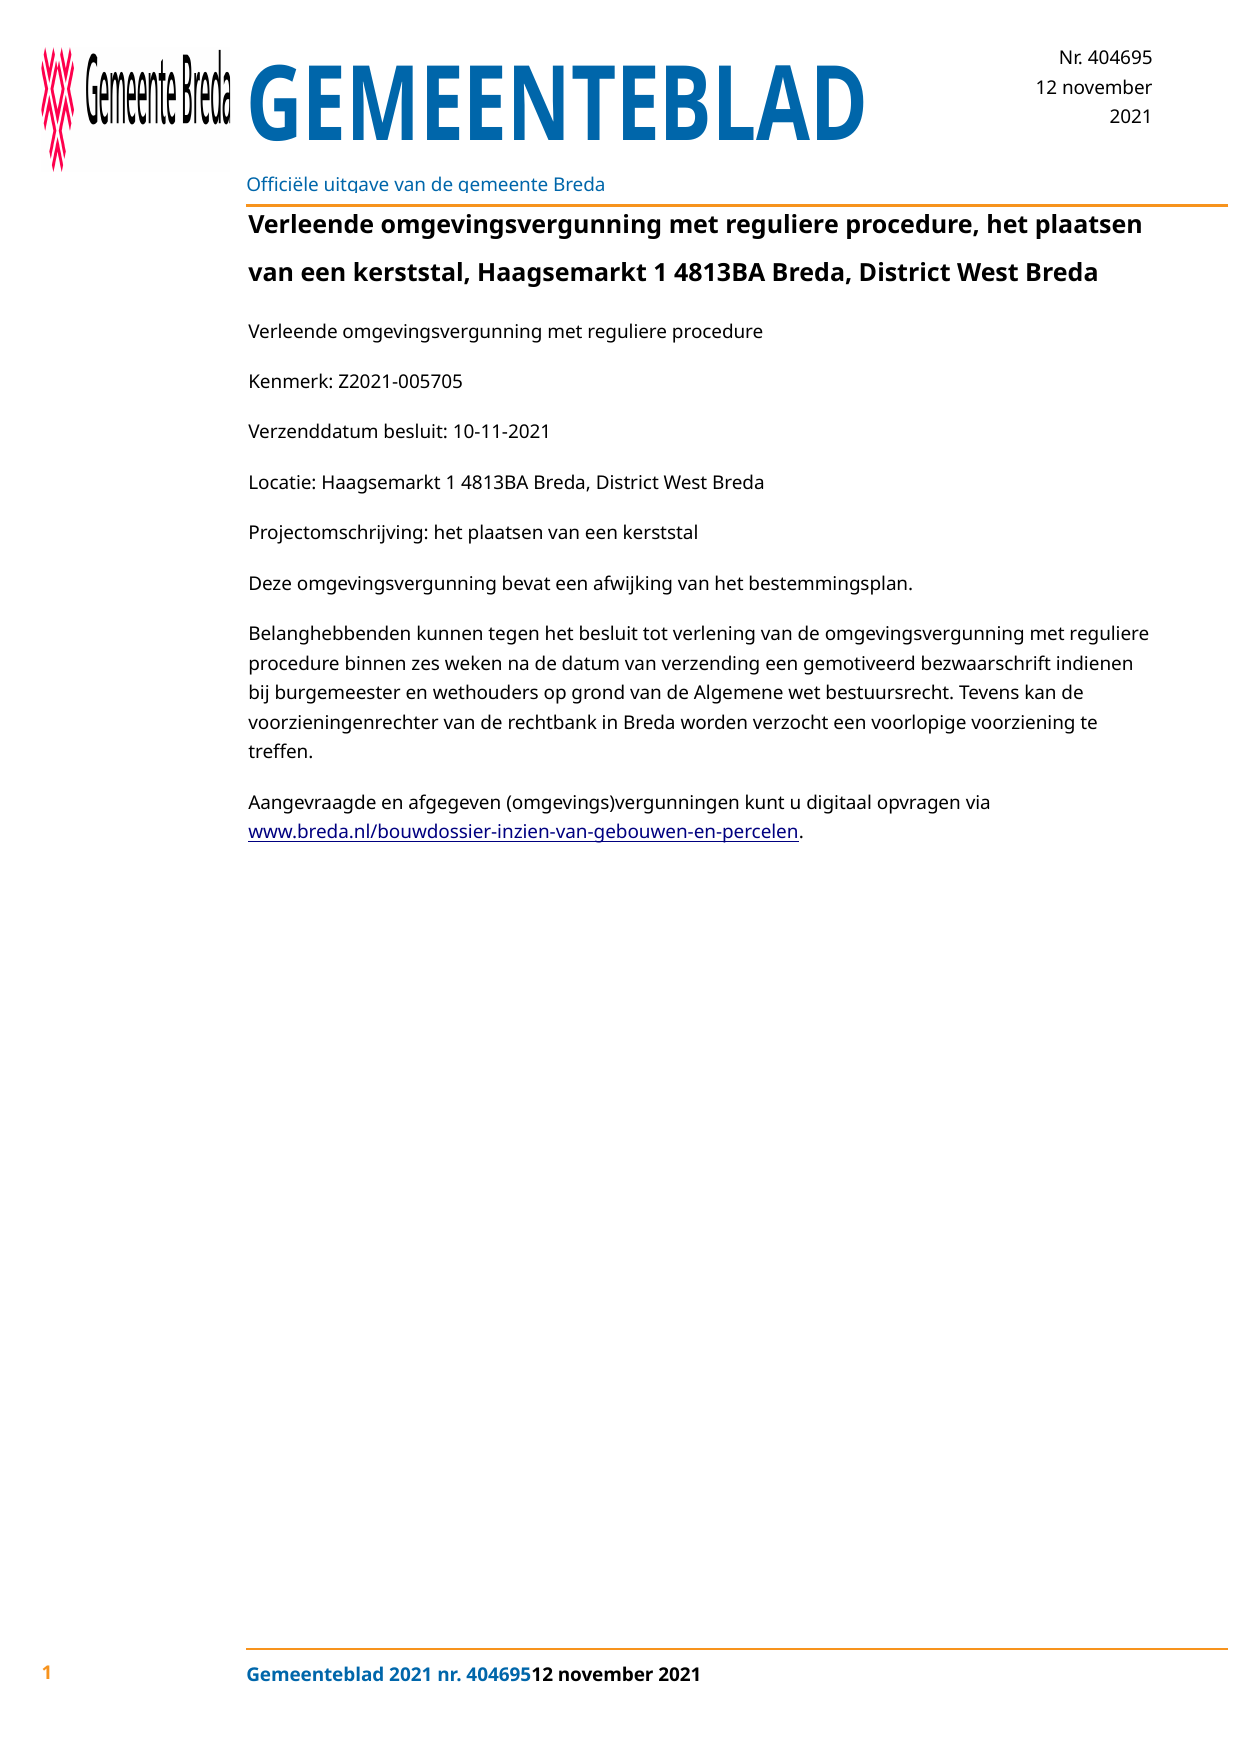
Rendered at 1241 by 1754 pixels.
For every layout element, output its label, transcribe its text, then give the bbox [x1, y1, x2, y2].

text Aangevraagde en afgegeven (omgevings)vergunningen kunt u digitaal opvragen via www.breda.nl/bouwdossier-inzien-van-gebouwen-en-percelen. [248, 789, 1152, 844]
text Projectomschrijving: het plaatsen van een kerststal [248, 519, 1152, 545]
text Verleende omgevingsvergunning met reguliere procedure [248, 318, 1152, 344]
text Belanghebbenden kunnen tegen het besluit tot verlening van de omgevingsvergunning met reguliere procedure binnen zes weken na de datum van verzending een gemotiveerd bezwaarschrift indienen bij burgemeester en wethouders op grond van de Algemene wet bestuursrecht. Tevens kan de voorzieningenrechter van de rechtbank in Breda worden verzocht een voorlopige voorziening te treffen. [248, 620, 1152, 764]
text Kenmerk: Z2021-005705 [248, 368, 1152, 394]
text Verleende omgevingsvergunning met reguliere procedure, het plaatsen van een kerststal, Haagsemarkt 1 4813BA Breda, District West Breda [248, 207, 1152, 288]
text Verzenddatum besluit: 10-11-2021 [248, 419, 1152, 444]
picture [41, 47, 231, 172]
text Deze omgevingsvergunning bevat een afwijking van het bestemmingsplan. [248, 570, 1152, 596]
text Locatie: Haagsemarkt 1 4813BA Breda, District West Breda [248, 469, 1152, 495]
